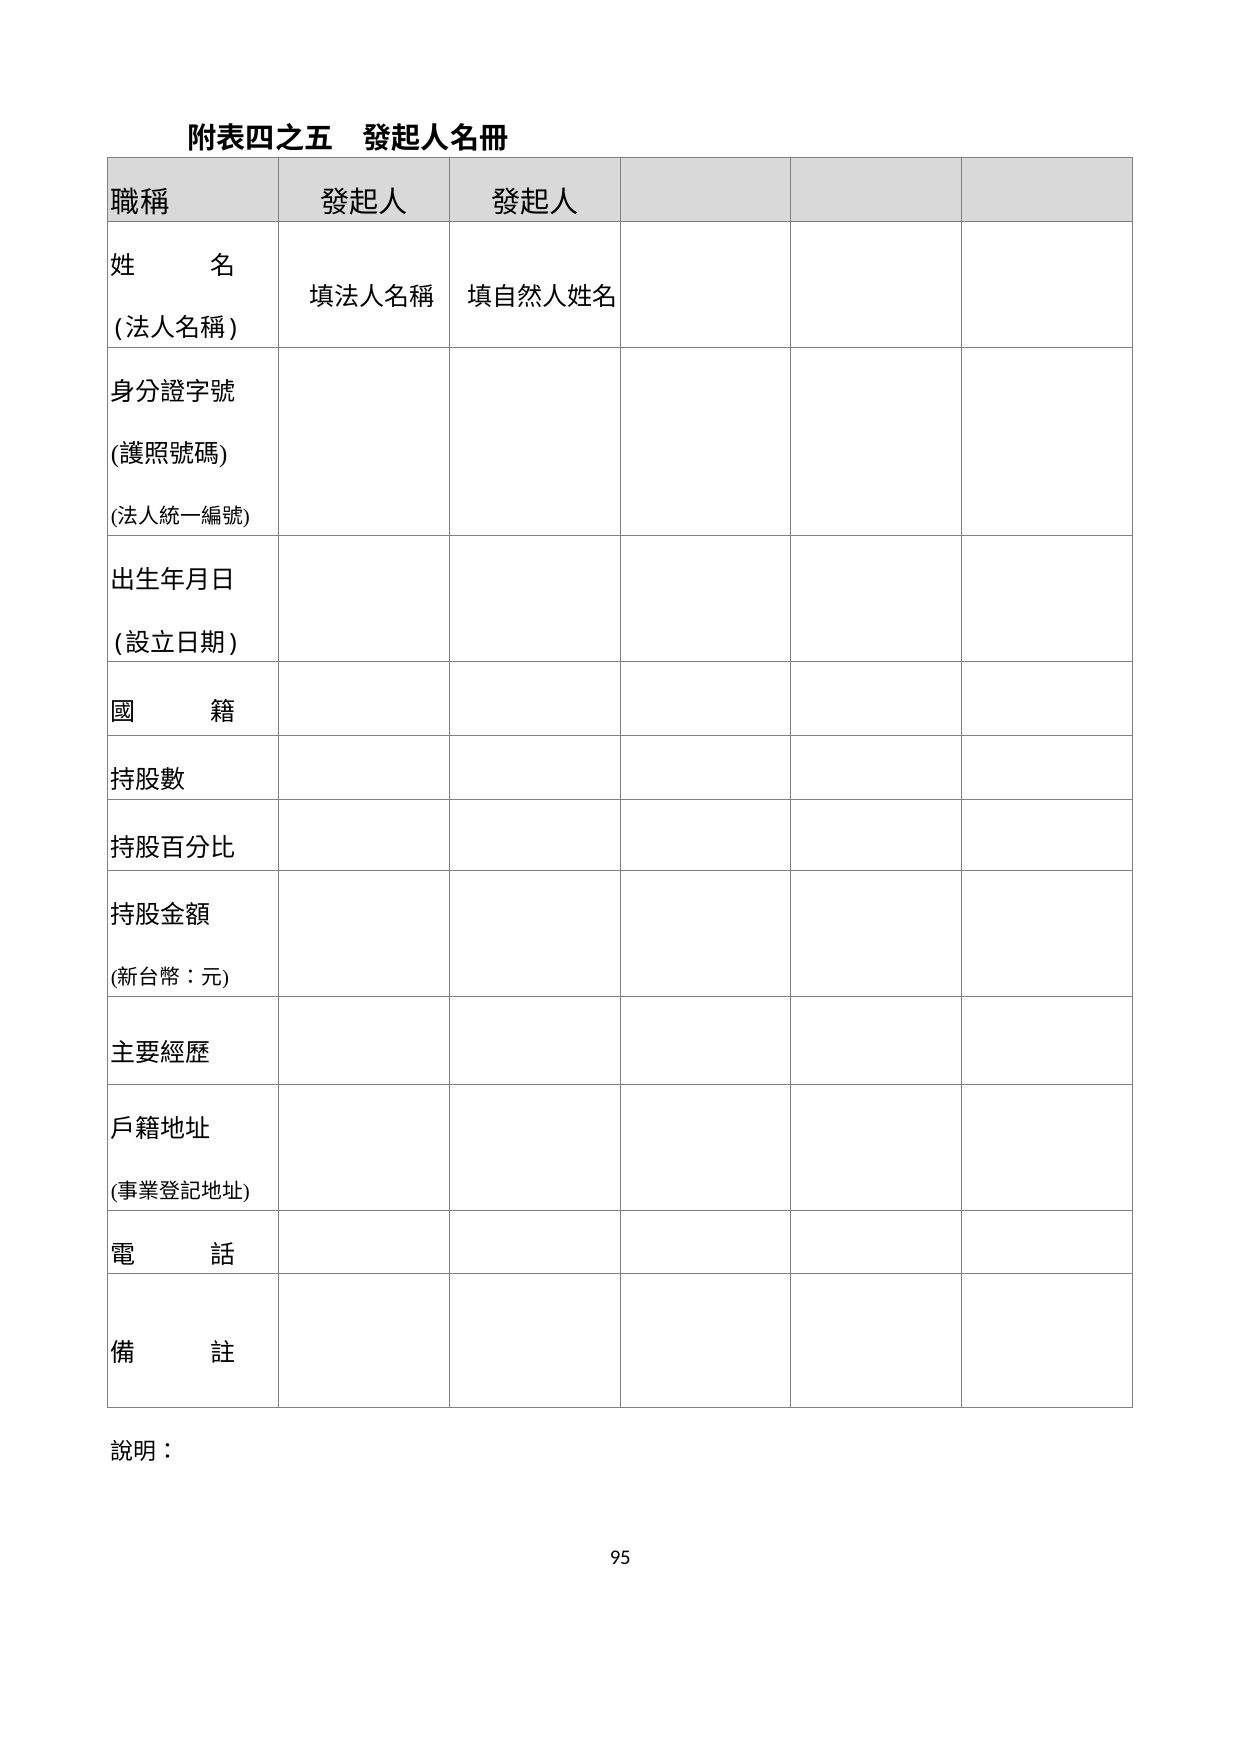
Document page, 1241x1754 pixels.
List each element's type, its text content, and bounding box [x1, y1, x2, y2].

table_cell [791, 222, 961, 347]
table_cell 備 註 [108, 1274, 278, 1407]
table_cell [962, 997, 1132, 1084]
table_cell [791, 997, 961, 1084]
table_cell [621, 536, 790, 661]
table_header [621, 158, 790, 221]
table_cell [620, 1408, 791, 1471]
table_cell [962, 662, 1132, 735]
table_header [962, 158, 1132, 221]
table_cell [791, 800, 961, 870]
table_cell [279, 1085, 449, 1210]
table_cell [279, 1274, 449, 1407]
table_cell [962, 536, 1132, 661]
table_cell [621, 222, 790, 347]
table_cell [621, 348, 790, 535]
table_header 發起人 [279, 158, 449, 221]
table_cell [791, 662, 961, 735]
table_cell 持股數 [108, 736, 278, 799]
table_cell [791, 1085, 961, 1210]
table_cell [621, 997, 790, 1084]
table_cell [962, 1408, 1132, 1471]
table_cell [279, 662, 449, 735]
table_cell 持股金額 (新台幣：元) [108, 871, 278, 996]
table_cell [791, 1408, 962, 1471]
table_header 發起人 [450, 158, 620, 221]
table_cell 姓 名 (法人名稱) [108, 222, 278, 347]
table_cell [791, 536, 961, 661]
table_cell [450, 348, 620, 535]
table_cell [621, 871, 790, 996]
table_cell [962, 1211, 1132, 1273]
table_cell 國 籍 [108, 662, 278, 735]
table_cell [621, 662, 790, 735]
table_cell [450, 997, 620, 1084]
table_cell [279, 736, 449, 799]
table_cell 填自然人姓名 [450, 222, 620, 347]
table_cell [450, 800, 620, 870]
table_cell [279, 1408, 449, 1471]
subtitle 附表四之五 發起人名冊 [187, 94, 1053, 157]
table_cell [621, 736, 790, 799]
table_cell 主要經歷 [108, 997, 278, 1084]
table_cell [279, 1211, 449, 1273]
table_cell [449, 1408, 620, 1471]
table_cell [962, 348, 1132, 535]
table_cell [962, 222, 1132, 347]
table_cell [450, 736, 620, 799]
table_cell [621, 800, 790, 870]
table_cell [450, 1274, 620, 1407]
table_cell [279, 800, 449, 870]
table_cell [279, 536, 449, 661]
table_cell [450, 871, 620, 996]
table_cell [279, 871, 449, 996]
table_header 職稱 [108, 158, 278, 221]
table_cell [962, 736, 1132, 799]
table_cell 填法人名稱 [279, 222, 449, 347]
table_cell 持股百分比 [108, 800, 278, 870]
table_cell [621, 1211, 790, 1273]
table_cell [962, 871, 1132, 996]
table_cell [962, 1085, 1132, 1210]
table_cell [791, 1274, 961, 1407]
table_cell [621, 1085, 790, 1210]
table_cell [962, 800, 1132, 870]
table_cell [450, 536, 620, 661]
table_cell [279, 348, 449, 535]
table_cell 出生年月日 (設立日期) [108, 536, 278, 661]
table_cell [279, 997, 449, 1084]
table_header [791, 158, 961, 221]
table_cell [791, 348, 961, 535]
table_cell [621, 1274, 790, 1407]
table_cell 說明： [108, 1408, 278, 1471]
table_cell 戶籍地址 (事業登記地址) [108, 1085, 278, 1210]
table_cell [791, 871, 961, 996]
table_cell [791, 736, 961, 799]
table_cell [450, 1211, 620, 1273]
table_cell [450, 662, 620, 735]
table_cell [962, 1274, 1132, 1407]
table_cell [791, 1211, 961, 1273]
table_cell [450, 1085, 620, 1210]
table_cell 身分證字號 (護照號碼) (法人統一編號) [108, 348, 278, 535]
table_cell 電 話 [108, 1211, 278, 1273]
